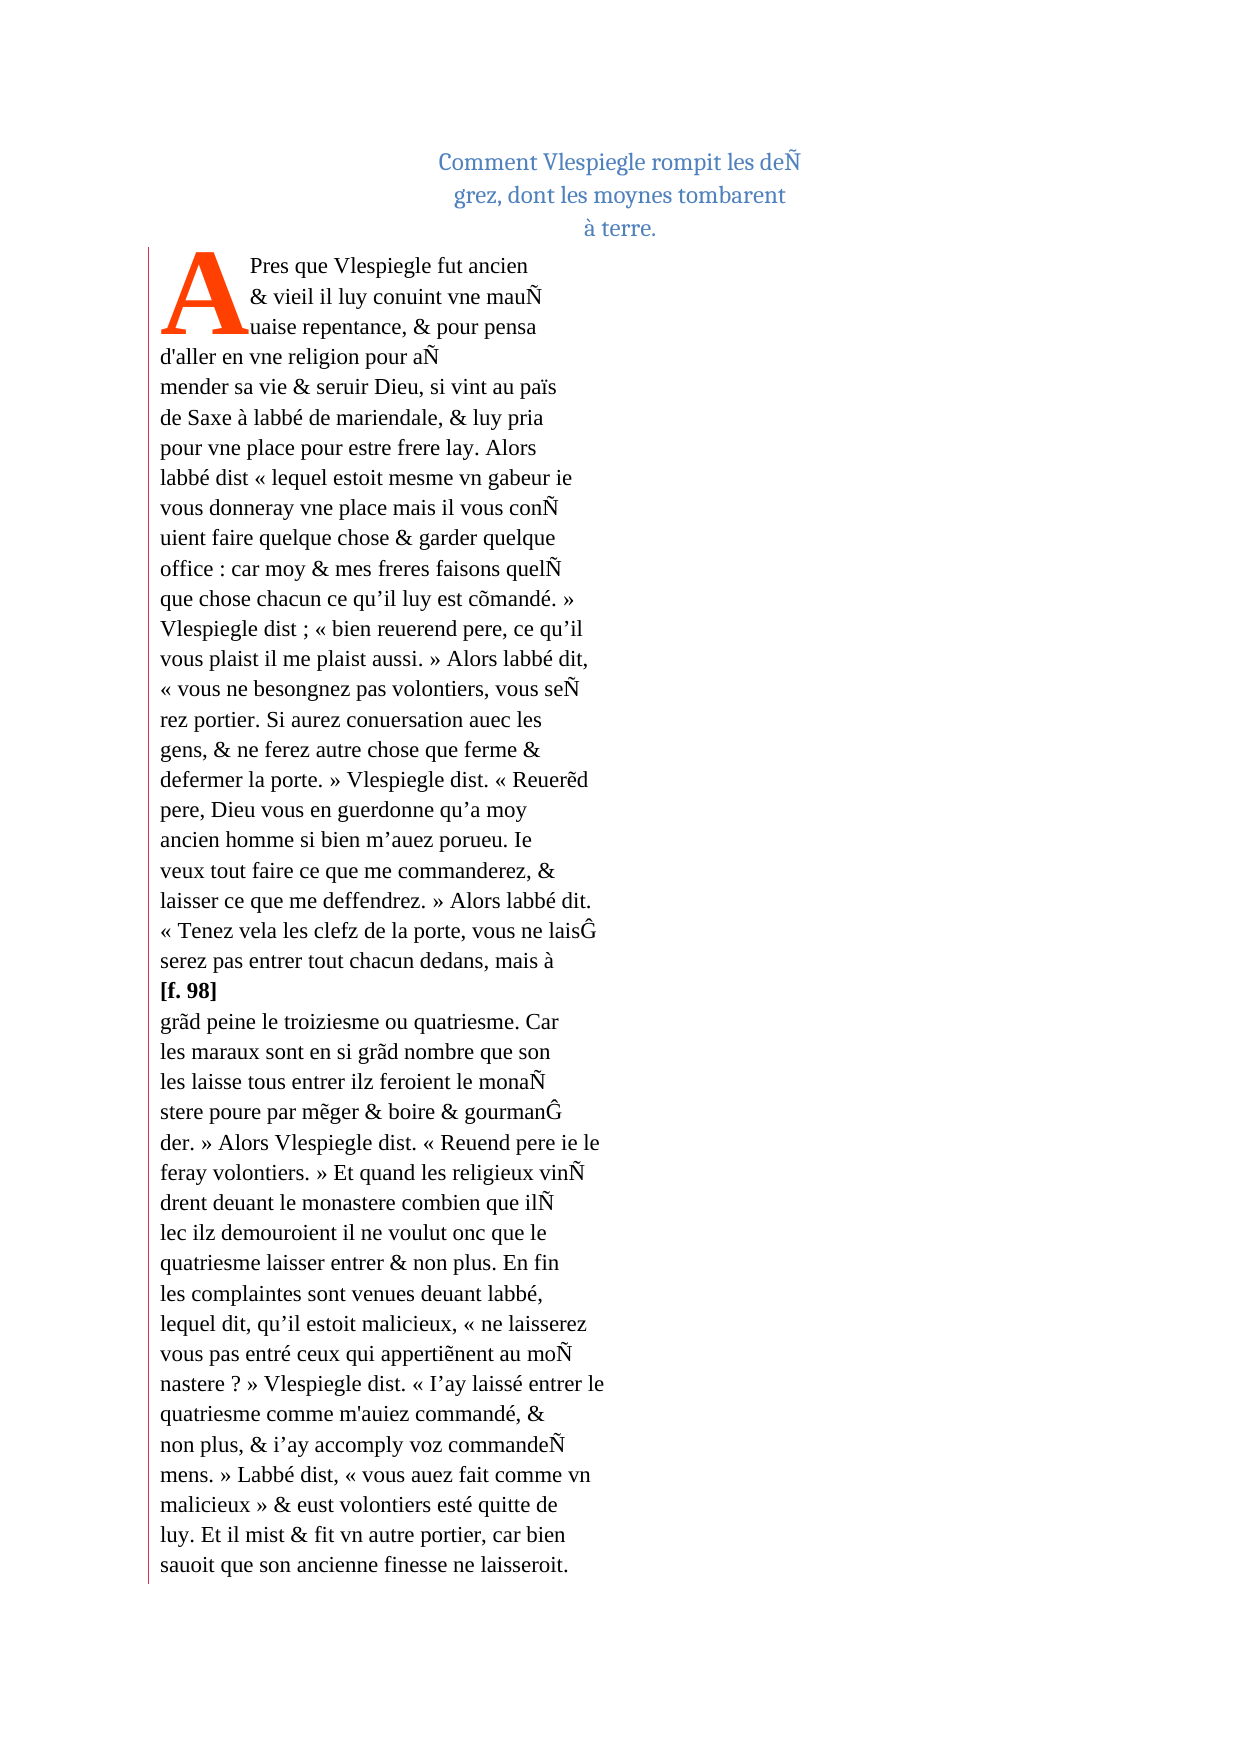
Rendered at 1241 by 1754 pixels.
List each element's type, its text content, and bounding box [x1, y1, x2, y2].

subtitle Comment Vlespiegle rompit les deÑ grez, dont les moynes tombarent à terre. [148, 148, 1093, 242]
text APres que Vlespiegle fut ancien & vieil il luy conuint vne mauÑ uaise repentance, & pour pensa d'aller en vne religion pour aÑ mender sa vie & seruir Dieu, si vint au païs de Saxe à labbé de mariendale, & luy pria pour vne place pour estre frere lay. Alors labbé dist « lequel estoit mesme vn gabeur ie vous donneray vne place mais il vous conÑ uient faire quelque chose & garder quelque office : car moy & mes freres faisons quelÑ que chose chacun ce qu’il luy est cõmandé. » Vlespiegle dist ; « bien reuerend pere, ce qu’il vous plaist il me plaist aussi. » Alors labbé dit, « vous ne besongnez pas volontiers, vous seÑ rez portier. Si aurez conuersation auec les gens, & ne ferez autre chose que ferme & defermer la porte. » Vlespiegle dist. « Reuerẽd pere, Dieu vous en guerdonne qu’a moy ancien homme si bien m’auez porueu. Ie veux tout faire ce que me commanderez, & laisser ce que me deffendrez. » Alors labbé dit. « Tenez vela les clefz de la porte, vous ne laisĜ serez pas entrer tout chacun dedans, mais à [f. 98] grãd peine le troiziesme ou quatriesme. Car les maraux sont en si grãd nombre que son les laisse tous entrer ilz feroient le monaÑ stere poure par mẽger & boire & gourmanĜ der. » Alors Vlespiegle dist. « Reuend pere ie le feray volontiers. » Et quand les religieux vinÑ drent deuant le monastere combien que ilÑ lec ilz demouroient il ne voulut onc que le quatriesme laisser entrer & non plus. En fin les complaintes sont venues deuant labbé, lequel dit, qu’il estoit malicieux, « ne laisserez vous pas entré ceux qui appertiẽnent au moÑ nastere ? » Vlespiegle dist. « I’ay laissé entrer le quatriesme comme m'auiez commandé, & non plus, & i’ay accomply voz commandeÑ mens. » Labbé dist, « vous auez fait comme vn malicieux » & eust volontiers esté quitte de luy. Et il mist & fit vn autre portier, car bien sauoit que son ancienne finesse ne laisseroit. [149, 247, 1093, 1584]
